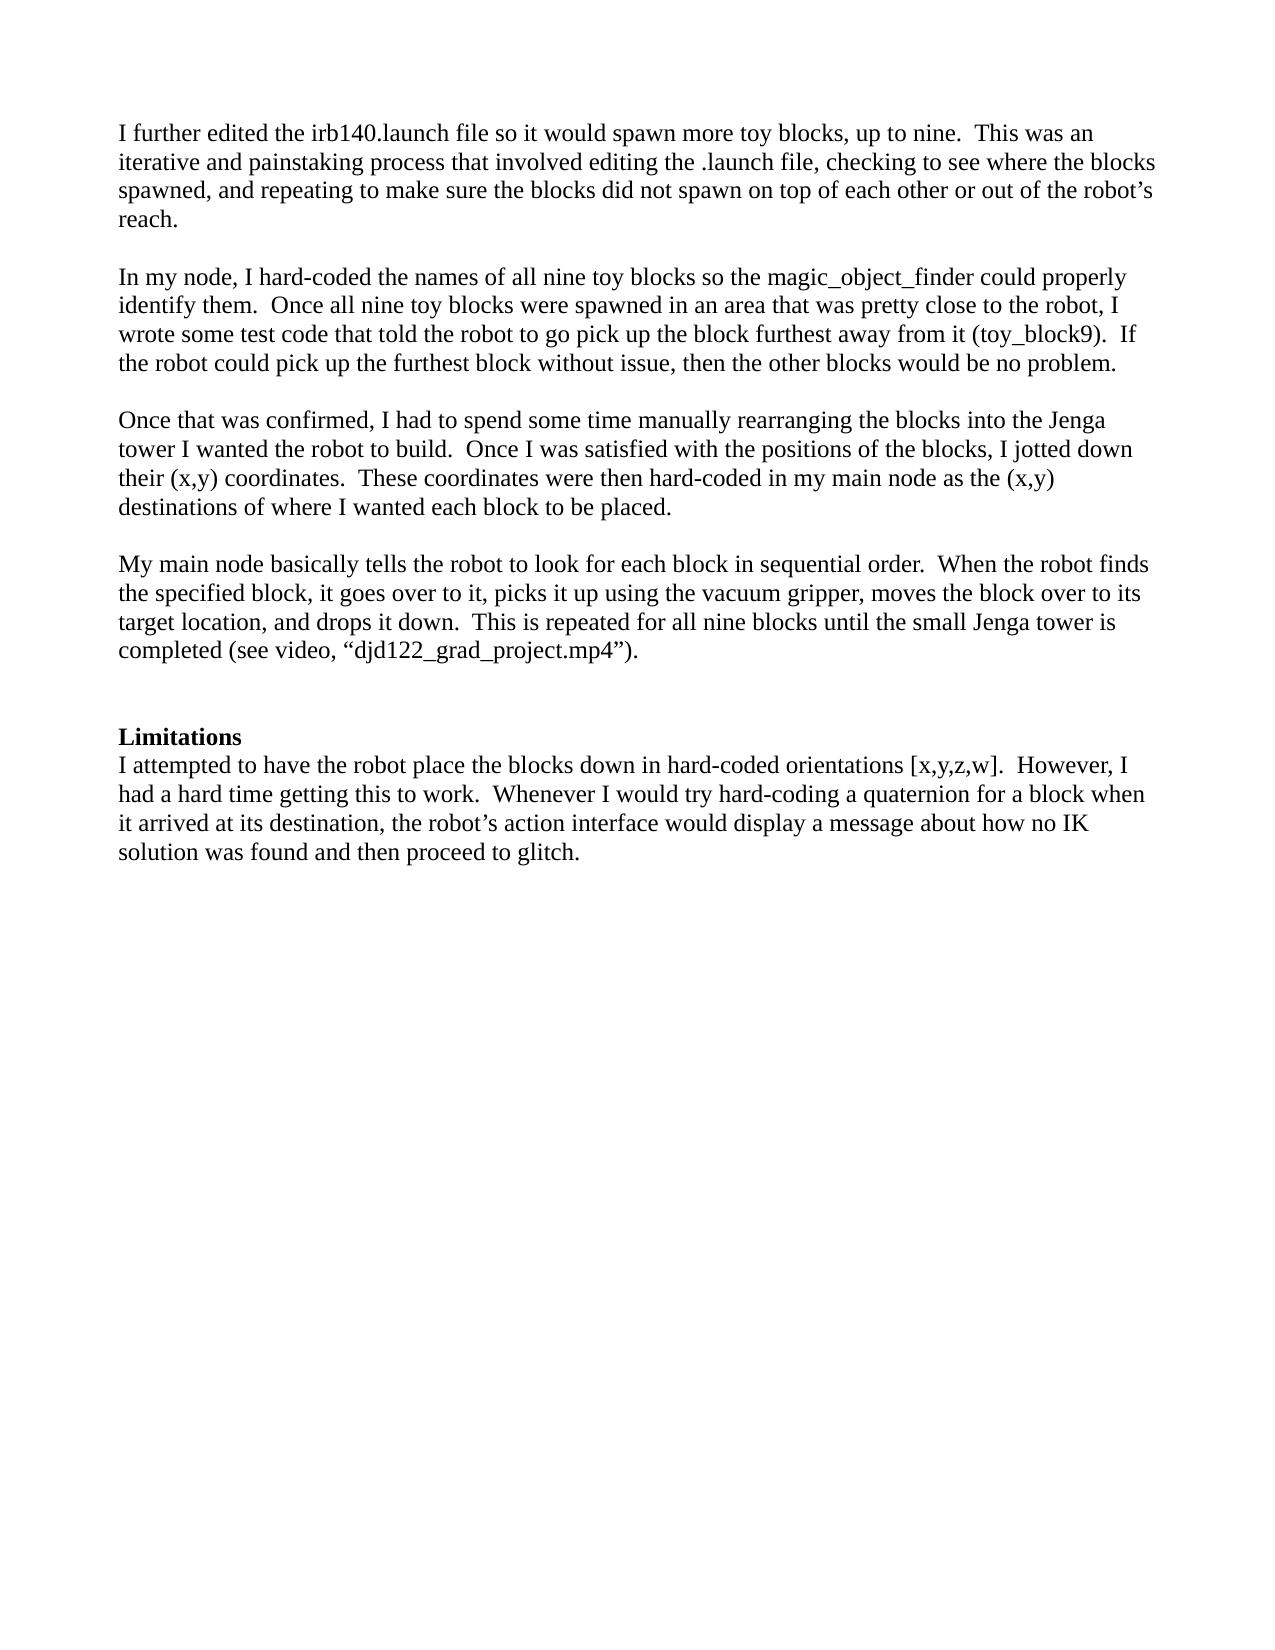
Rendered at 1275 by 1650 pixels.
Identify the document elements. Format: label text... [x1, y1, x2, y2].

text In my node, I hard-coded the names of all nine toy blocks so the magic_object_finder could properly identify them. Once all nine toy blocks were spawned in an area that was pretty close to the robot, I wrote some test code that told the robot to go pick up the block furthest away from it (toy_block9). If the robot could pick up the furthest block without issue, then the other blocks would be no problem. [118, 262, 1157, 377]
text Limitations [118, 722, 1157, 751]
text I attempted to have the robot place the blocks down in hard-coded orientations [x,y,z,w]. However, I had a hard time getting this to work. Whenever I would try hard-coding a quaternion for a block when it arrived at its destination, the robot’s action interface would display a message about how no IK solution was found and then proceed to glitch. [118, 751, 1157, 866]
text Once that was confirmed, I had to spend some time manually rearranging the blocks into the Jenga tower I wanted the robot to build. Once I was satisfied with the positions of the blocks, I jotted down their (x,y) coordinates. These coordinates were then hard-coded in my main node as the (x,y) destinations of where I wanted each block to be placed. [118, 406, 1157, 521]
text I further edited the irb140.launch file so it would spawn more toy blocks, up to nine. This was an iterative and painstaking process that involved editing the .launch file, checking to see where the blocks spawned, and repeating to make sure the blocks did not spawn on top of each other or out of the robot’s reach. [118, 118, 1157, 233]
text My main node basically tells the robot to look for each block in sequential order. When the robot finds the specified block, it goes over to it, picks it up using the vacuum gripper, moves the block over to its target location, and drops it down. This is repeated for all nine blocks until the small Jenga tower is completed (see video, “djd122_grad_project.mp4”). [118, 549, 1157, 664]
